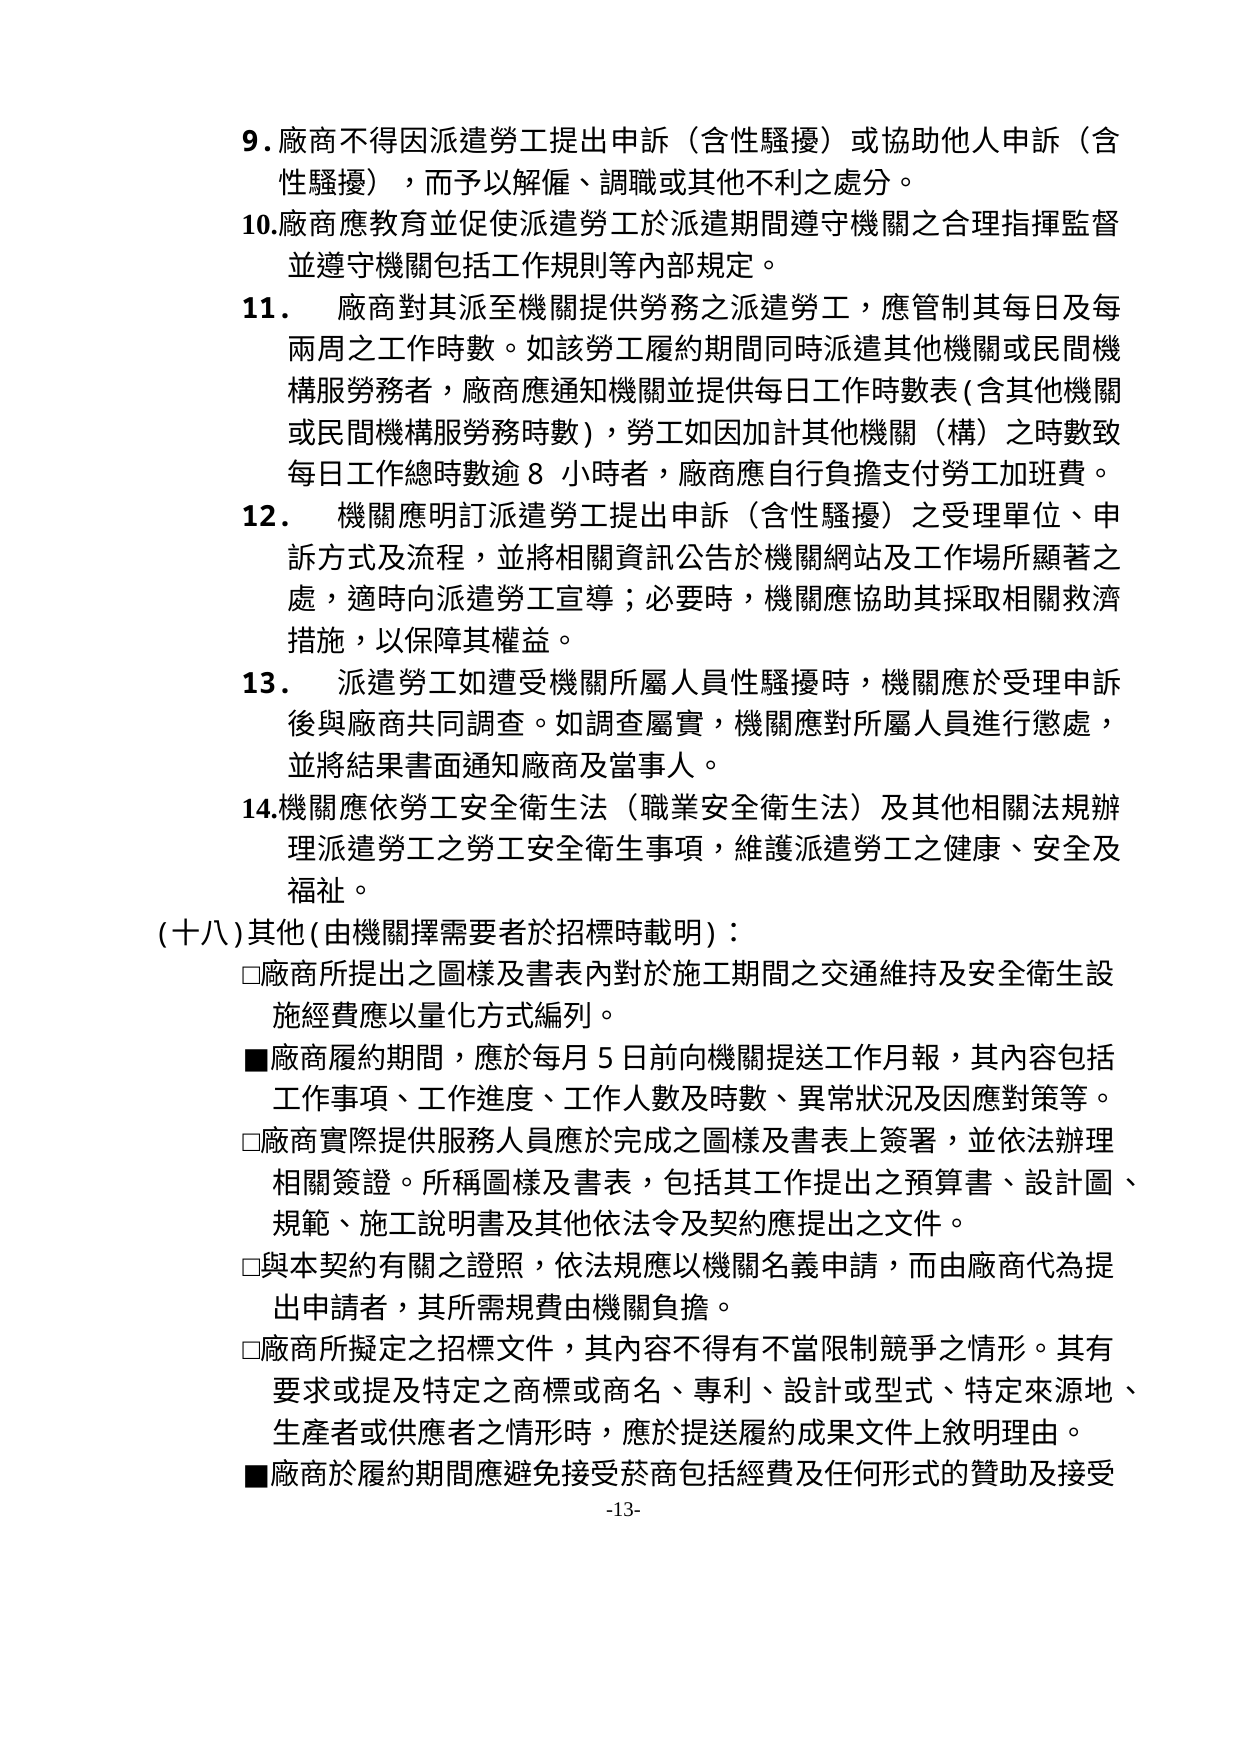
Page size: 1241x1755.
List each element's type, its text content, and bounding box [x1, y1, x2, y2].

text (十八)其他(由機關擇需要者於招標時載明)： [154, 910, 1122, 951]
text □廠商實際提供服務人員應於完成之圖樣及書表上簽署，並依法辦理相關簽證。所稱圖樣及書表，包括其工作提出之預算書、設計圖、規範、施工說明書及其他依法令及契約應提出之文件。 [242, 1118, 1116, 1243]
list 機關應明訂派遣勞工提出申訴（含性騷擾）之受理單位、申訴方式及流程，並將相關資訊公告於機關網站及工作場所顯著之處，適時向派遣勞工宣導；必要時，機關應協助其採取相關救濟措施，以保障其權益。 [241, 493, 1122, 660]
text ■廠商履約期間，應於每月5日前向機關提送工作月報，其內容包括工作事項、工作進度、工作人數及時數、異常狀況及因應對策等。 [242, 1035, 1116, 1118]
text □廠商所擬定之招標文件，其內容不得有不當限制競爭之情形。其有要求或提及特定之商標或商名、專利、設計或型式、特定來源地、生產者或供應者之情形時，應於提送履約成果文件上敘明理由。 [242, 1326, 1116, 1451]
list 廠商對其派至機關提供勞務之派遣勞工，應管制其每日及每兩周之工作時數。如該勞工履約期間同時派遣其他機關或民間機構服勞務者，廠商應通知機關並提供每日工作時數表(含其他機關或民間機構服勞務時數)，勞工如因加計其他機關（構）之時數致每日工作總時數逾8 小時者，廠商應自行負擔支付勞工加班費。 [241, 285, 1122, 493]
list 廠商應教育並促使派遣勞工於派遣期間遵守機關之合理指揮監督，並遵守機關包括工作規則等內部規定。 [241, 201, 1122, 285]
text □與本契約有關之證照，依法規應以機關名義申請，而由廠商代為提出申請者，其所需規費由機關負擔。 [242, 1243, 1116, 1326]
text ■廠商於履約期間應避免接受菸商包括經費及任何形式的贊助及接受 [242, 1451, 1116, 1493]
text □廠商所提出之圖樣及書表內對於施工期間之交通維持及安全衛生設施經費應以量化方式編列。 [242, 951, 1116, 1035]
list 廠商不得因派遣勞工提出申訴（含性騷擾）或協助他人申訴（含性騷擾），而予以解僱、調職或其他不利之處分。 [241, 118, 1122, 201]
list 機關應依勞工安全衛生法（職業安全衛生法）及其他相關法規辦理派遣勞工之勞工安全衛生事項，維護派遣勞工之健康、安全及福祉。 [241, 785, 1122, 910]
list 派遣勞工如遭受機關所屬人員性騷擾時，機關應於受理申訴後與廠商共同調查。如調查屬實，機關應對所屬人員進行懲處，並將結果書面通知廠商及當事人。 [241, 660, 1122, 785]
